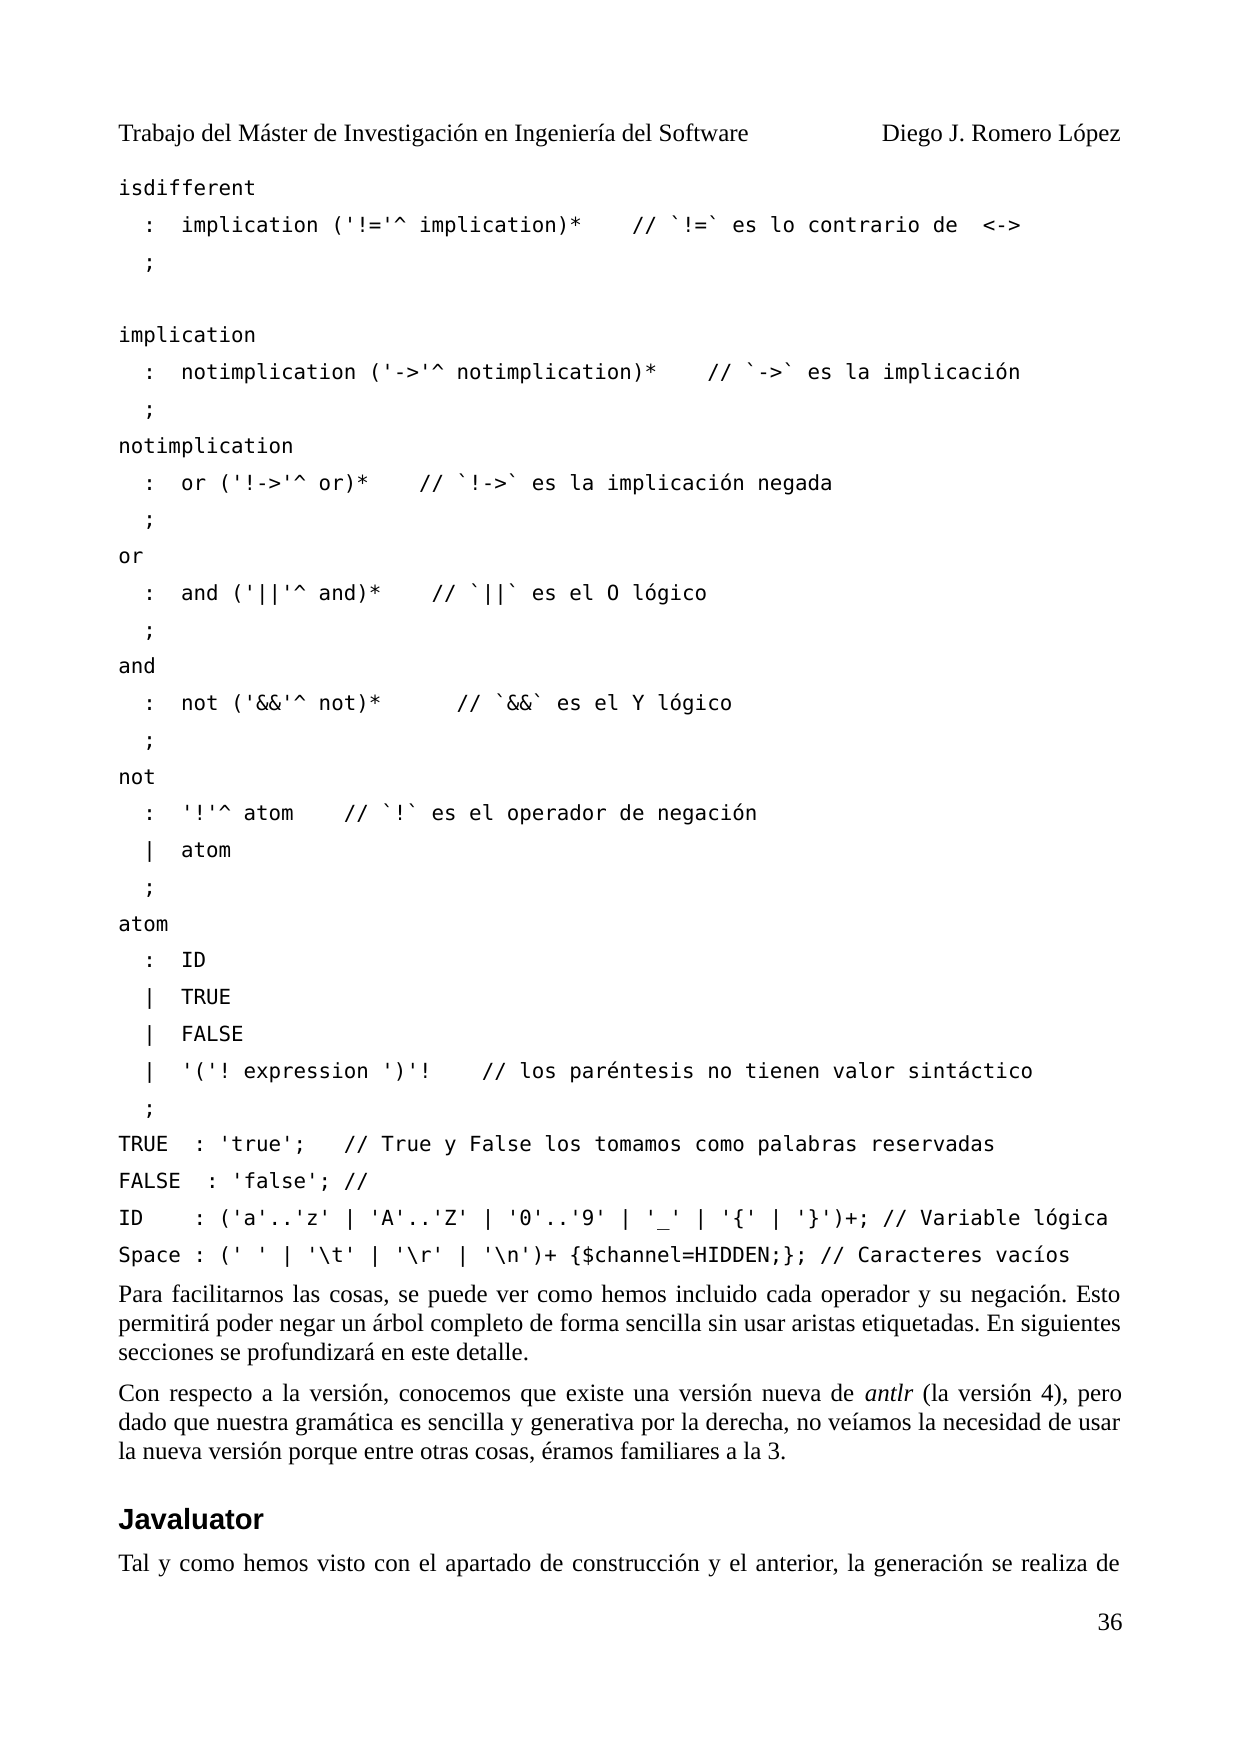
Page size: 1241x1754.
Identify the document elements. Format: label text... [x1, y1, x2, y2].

text : '!'^ atom // `!` es el operador de negación [118, 801, 1122, 826]
text ; [118, 250, 1122, 274]
text isdifferent [118, 176, 1122, 201]
text ; [118, 618, 1122, 642]
text not [118, 765, 1122, 789]
text : implication ('!='^ implication)* // `!=` es lo contrario de <-> [118, 213, 1122, 237]
text notimplication [118, 434, 1122, 458]
text | '('! expression ')'! // los paréntesis no tienen valor sintáctico [118, 1059, 1122, 1083]
text : or ('!->'^ or)* // `!->` es la implicación negada [118, 471, 1122, 495]
text atom [118, 912, 1122, 936]
text : not ('&&'^ not)* // `&&` es el Y lógico [118, 691, 1122, 715]
text Con respecto a la versión, conocemos que existe una versión nueva de antlr (la versión 4), pero dado que nuestra gramática es sencilla y generativa por la derecha, no veíamos la necesidad de usar la nueva versión porque entre otras cosas, éramos familiares a la 3. [118, 1378, 1122, 1464]
text ID : ('a'..'z' | 'A'..'Z' | '0'..'9' | '_' | '{' | '}')+; // Variable lógica [118, 1206, 1122, 1230]
text | TRUE [118, 985, 1122, 1009]
text : notimplication ('->'^ notimplication)* // `->` es la implicación [118, 360, 1122, 384]
text Space : (' ' | '\t' | '\r' | '\n')+ {$channel=HIDDEN;}; // Caracteres vacíos [118, 1243, 1122, 1267]
text ; [118, 1096, 1122, 1120]
text : ID [118, 948, 1122, 973]
text : and ('||'^ and)* // `||` es el O lógico [118, 581, 1122, 605]
text ; [118, 875, 1122, 899]
text TRUE : 'true'; // True y False los tomamos como palabras reservadas [118, 1132, 1122, 1157]
text ; [118, 397, 1122, 421]
text or [118, 544, 1122, 568]
text ; [118, 507, 1122, 532]
subtitle Javaluator [118, 1502, 1122, 1536]
text | FALSE [118, 1022, 1122, 1046]
text implication [118, 323, 1122, 348]
text and [118, 654, 1122, 679]
text Para facilitarnos las cosas, se puede ver como hemos incluido cada operador y su negación. Esto permitirá poder negar un árbol completo de forma sencilla sin usar aristas etiquetadas. En siguientes secciones se profundizará en este detalle. [118, 1279, 1122, 1366]
text Tal y como hemos visto con el apartado de construcción y el anterior, la generación se realiza de [118, 1548, 1122, 1577]
text ; [118, 728, 1122, 752]
text | atom [118, 838, 1122, 862]
text FALSE : 'false'; // [118, 1169, 1122, 1193]
